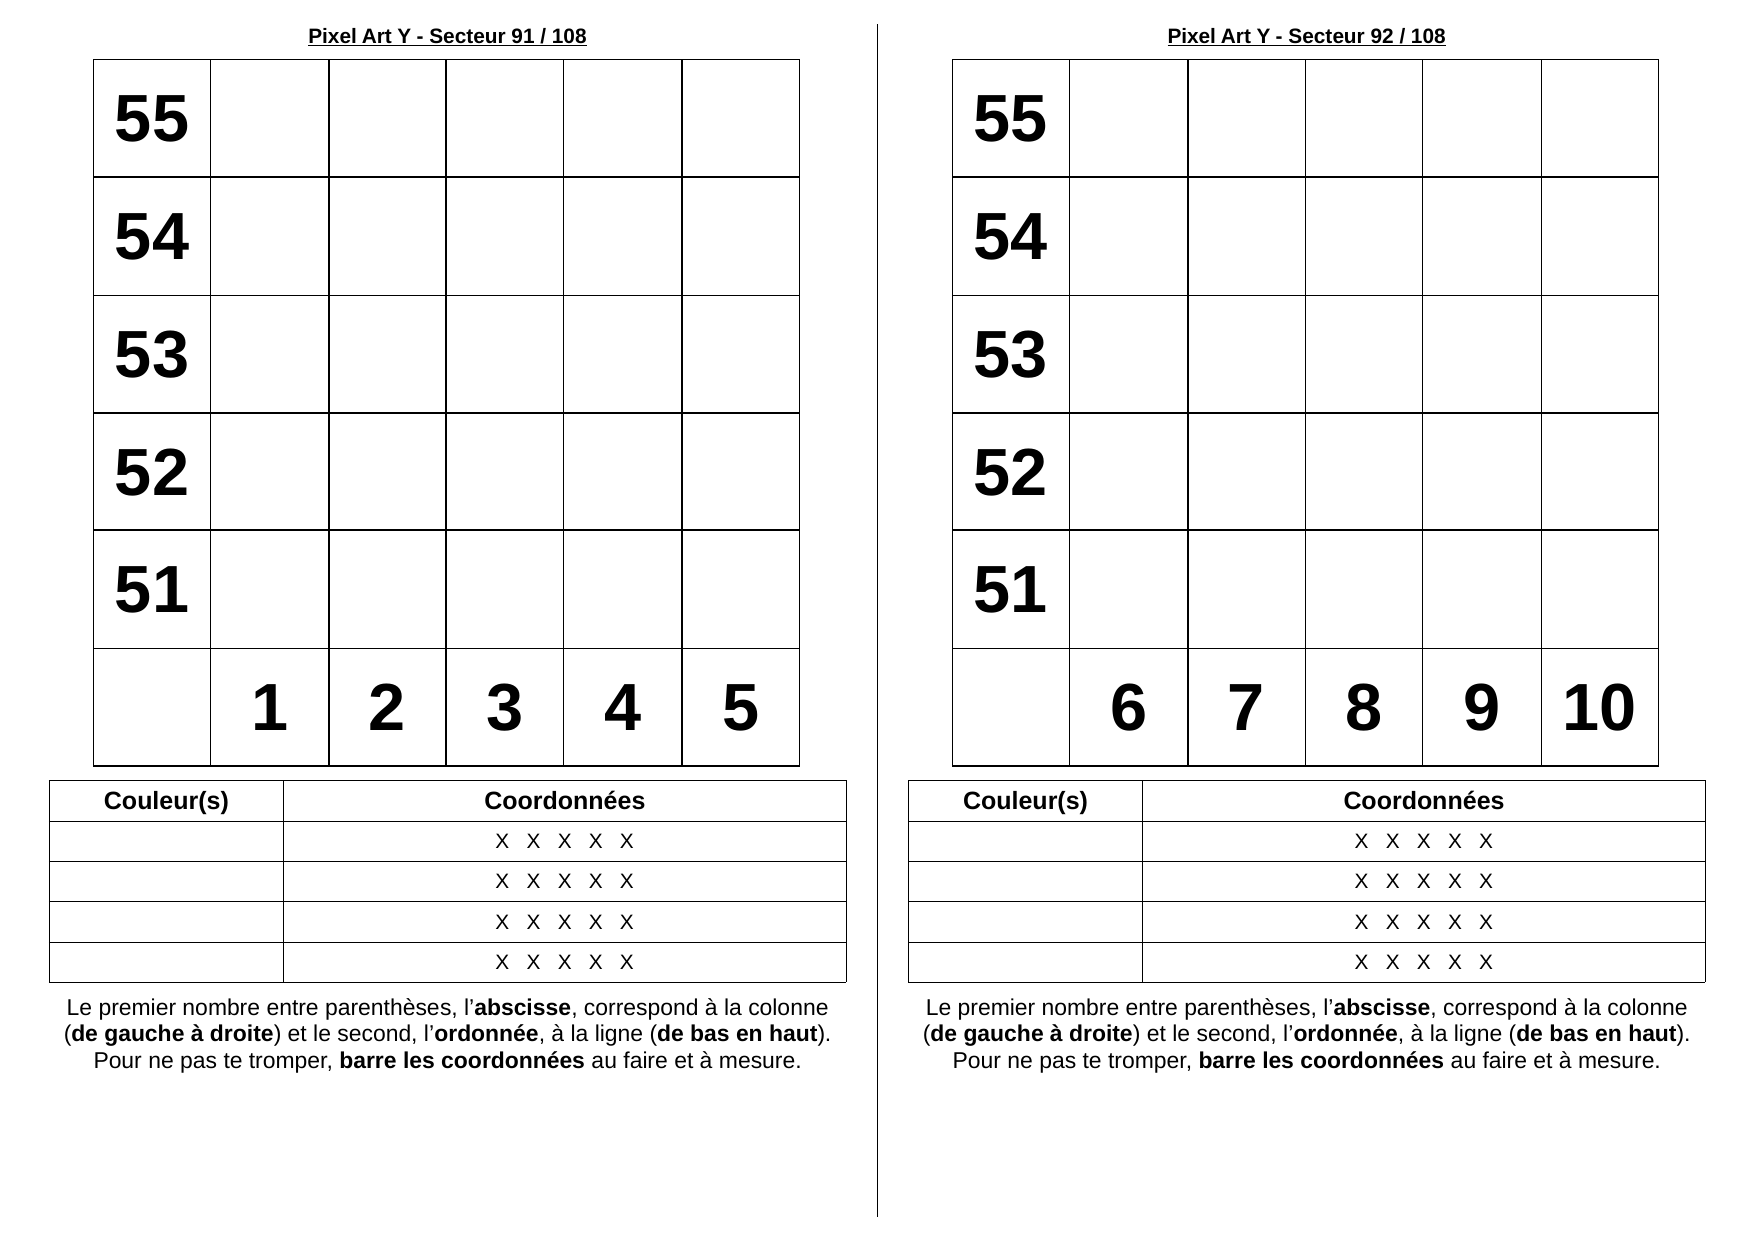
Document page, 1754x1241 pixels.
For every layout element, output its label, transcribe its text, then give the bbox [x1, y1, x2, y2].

table_header Couleur(s) [909, 781, 1142, 821]
table_header Coordonnées [284, 781, 846, 821]
table_cell X X X X X [284, 943, 846, 982]
text (de gauche à droite) et le second, l’ordonnée, à la ligne (de bas en haut). [883, 1020, 1730, 1047]
table_cell [909, 943, 1142, 982]
table_cell [50, 902, 283, 942]
table_cell X X X X X [1143, 902, 1705, 942]
table_cell [909, 902, 1142, 942]
table_cell [909, 862, 1142, 901]
table_cell X X X X X [1143, 943, 1705, 982]
text Pixel Art Y - Secteur 92 / 108 [883, 24, 1730, 48]
text Le premier nombre entre parenthèses, l’abscisse, correspond à la colonne [24, 994, 871, 1020]
text Le premier nombre entre parenthèses, l’abscisse, correspond à la colonne [883, 994, 1730, 1020]
table_cell X X X X X [284, 822, 846, 861]
text Pixel Art Y - Secteur 91 / 108 [24, 24, 871, 48]
text Pour ne pas te tromper, barre les coordonnées au faire et à mesure. [883, 1047, 1730, 1073]
table_header Coordonnées [1143, 781, 1705, 821]
table_cell X X X X X [284, 902, 846, 942]
table_header Couleur(s) [50, 781, 283, 821]
table_cell [50, 822, 283, 861]
table_cell X X X X X [1143, 862, 1705, 901]
text Pour ne pas te tromper, barre les coordonnées au faire et à mesure. [24, 1047, 871, 1073]
table_cell X X X X X [284, 862, 846, 901]
table_cell X X X X X [1143, 822, 1705, 861]
table_cell [50, 943, 283, 982]
table_cell [50, 862, 283, 901]
text (de gauche à droite) et le second, l’ordonnée, à la ligne (de bas en haut). [24, 1020, 871, 1047]
table_cell [909, 822, 1142, 861]
